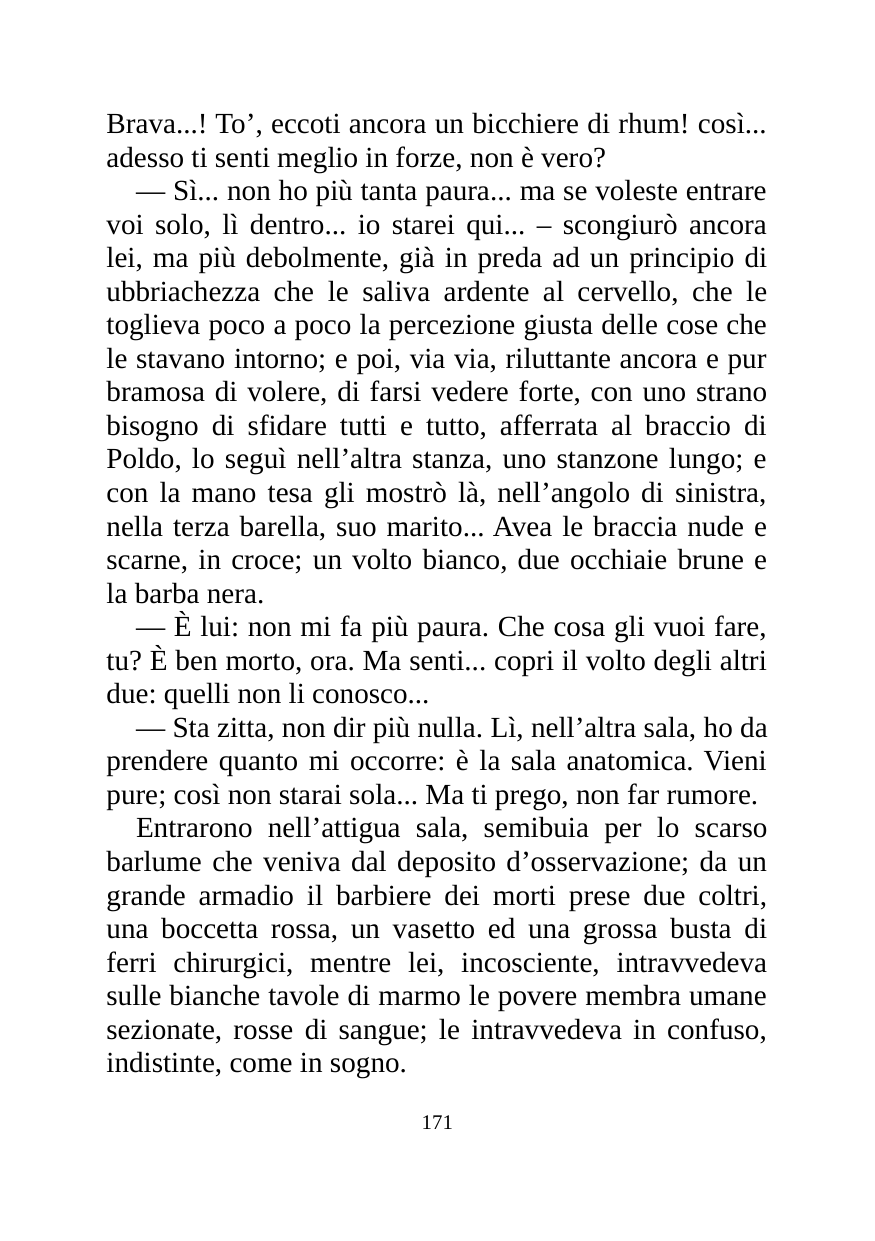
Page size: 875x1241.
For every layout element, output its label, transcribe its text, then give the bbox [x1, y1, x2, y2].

text — È lui: non mi fa più paura. Che cosa gli vuoi fare, tu? È ben morto, ora. Ma senti... copri il volto degli altri due: quelli non li conosco... [106, 609, 768, 710]
text — Sta zitta, non dir più nulla. Lì, nell’altra sala, ho da prendere quanto mi occorre: è la sala anatomica. Vieni pure; così non starai sola... Ma ti prego, non far rumore. [106, 710, 768, 811]
text — Sì... non ho più tanta paura... ma se voleste entrare voi solo, lì dentro... io starei qui... – scongiurò ancora lei, ma più debolmente, già in preda ad un principio di ubbriachezza che le saliva ardente al cervello, che le toglieva poco a poco la percezione giusta delle cose che le stavano intorno; e poi, via via, riluttante ancora e pur bramosa di volere, di farsi vedere forte, con uno strano bisogno di sfidare tutti e tutto, afferrata al braccio di Poldo, lo seguì nell’altra stanza, uno stanzone lungo; e con la mano tesa gli mostrò là, nell’angolo di sinistra, nella terza barella, suo marito... Avea le braccia nude e scarne, in croce; un volto bianco, due occhiaie brune e la barba nera. [106, 173, 768, 609]
text Entrarono nell’attigua sala, semibuia per lo scarso barlume che veniva dal deposito d’osservazione; da un grande armadio il barbiere dei morti prese due coltri, una boccetta rossa, un vasetto ed una grossa busta di ferri chirurgici, mentre lei, incosciente, intravvedeva sulle bianche tavole di marmo le povere membra umane sezionate, rosse di sangue; le intravvedeva in confuso, indistinte, come in sogno. [106, 811, 768, 1079]
text Brava...! To’, eccoti ancora un bicchiere di rhum! così... adesso ti senti meglio in forze, non è vero? [106, 106, 768, 173]
